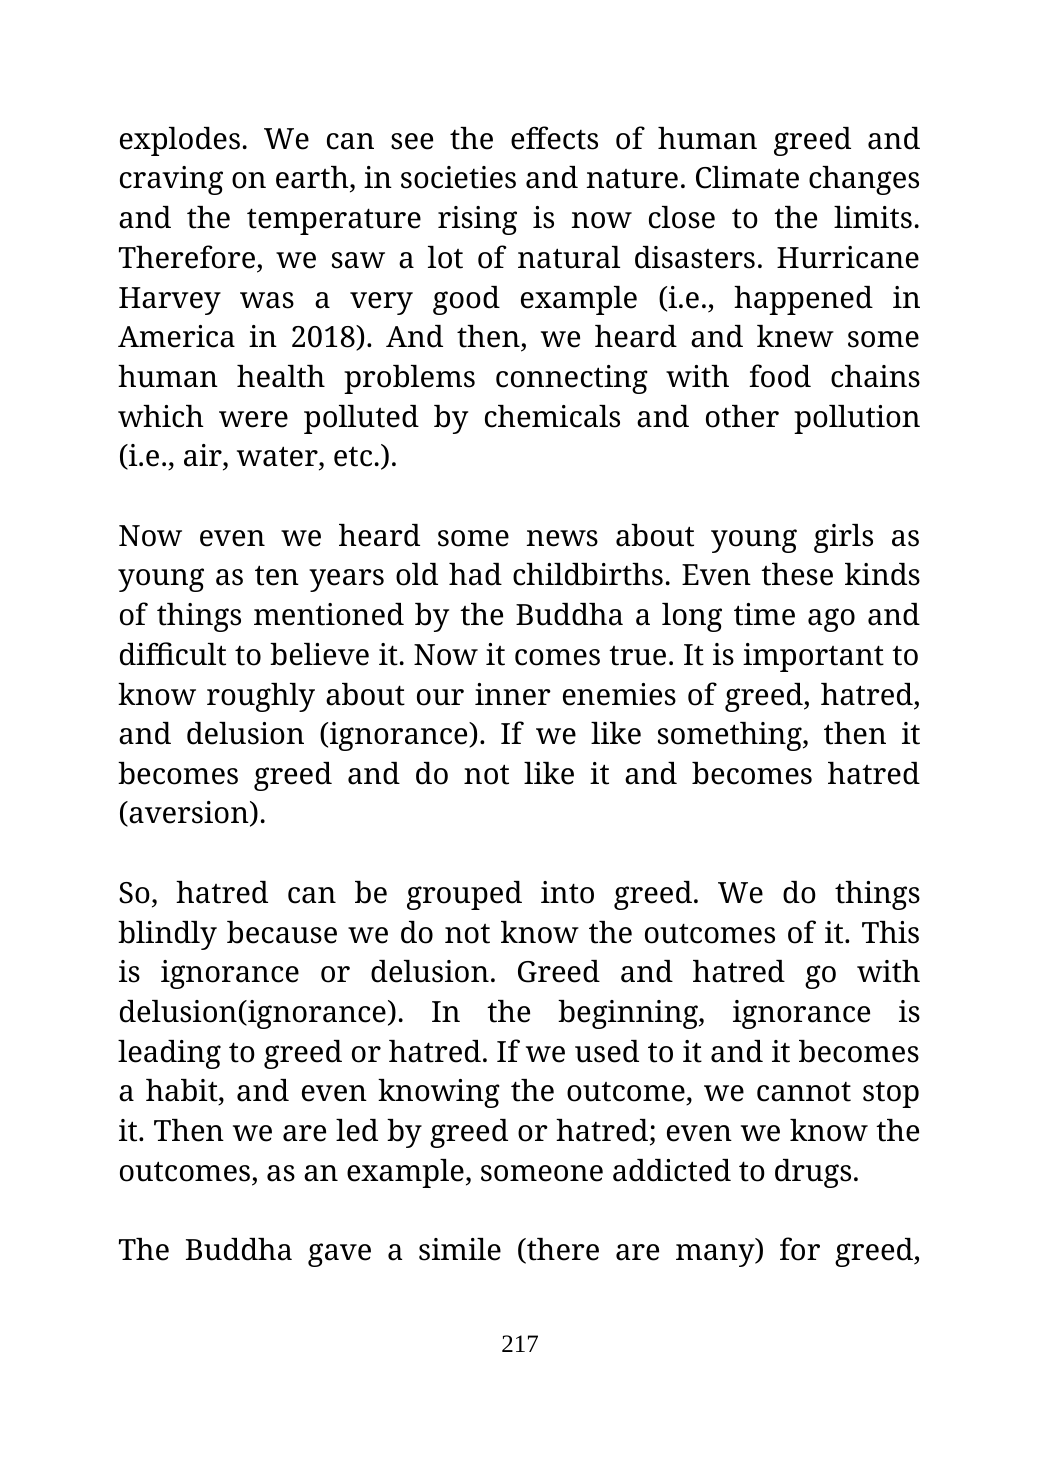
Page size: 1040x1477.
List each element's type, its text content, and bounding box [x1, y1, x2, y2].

text explodes. We can see the effects of human greed and craving on earth, in societies and nature. Climate changes and the temperature rising is now close to the limits. Therefore, we saw a lot of natural disasters. Hurricane Harvey was a very good example (i.e., happened in America in 2018). And then, we heard and knew some human health problems connecting with food chains which were polluted by chemicals and other pollution (i.e., air, water, etc.). Now even we heard some news about young girls as young as ten years old had childbirths. Even these kinds of things mentioned by the Buddha a long time ago and difficult to believe it. Now it comes true. It is important to know roughly about our inner enemies of greed, hatred, and delusion (ignorance). If we like something, then it becomes greed and do not like it and becomes hatred (aversion). So, hatred can be grouped into greed. We do things blindly because we do not know the outcomes of it. This is ignorance or delusion. Greed and hatred go with delusion(ignorance). In the beginning, ignorance is leading to greed or hatred. If we used to it and it becomes a habit, and even knowing the outcome, we cannot stop it. Then we are led by greed or hatred; even we know the outcomes, as an example, someone addicted to drugs. The Buddha gave a simile (there are many) for greed, [118, 118, 922, 1269]
